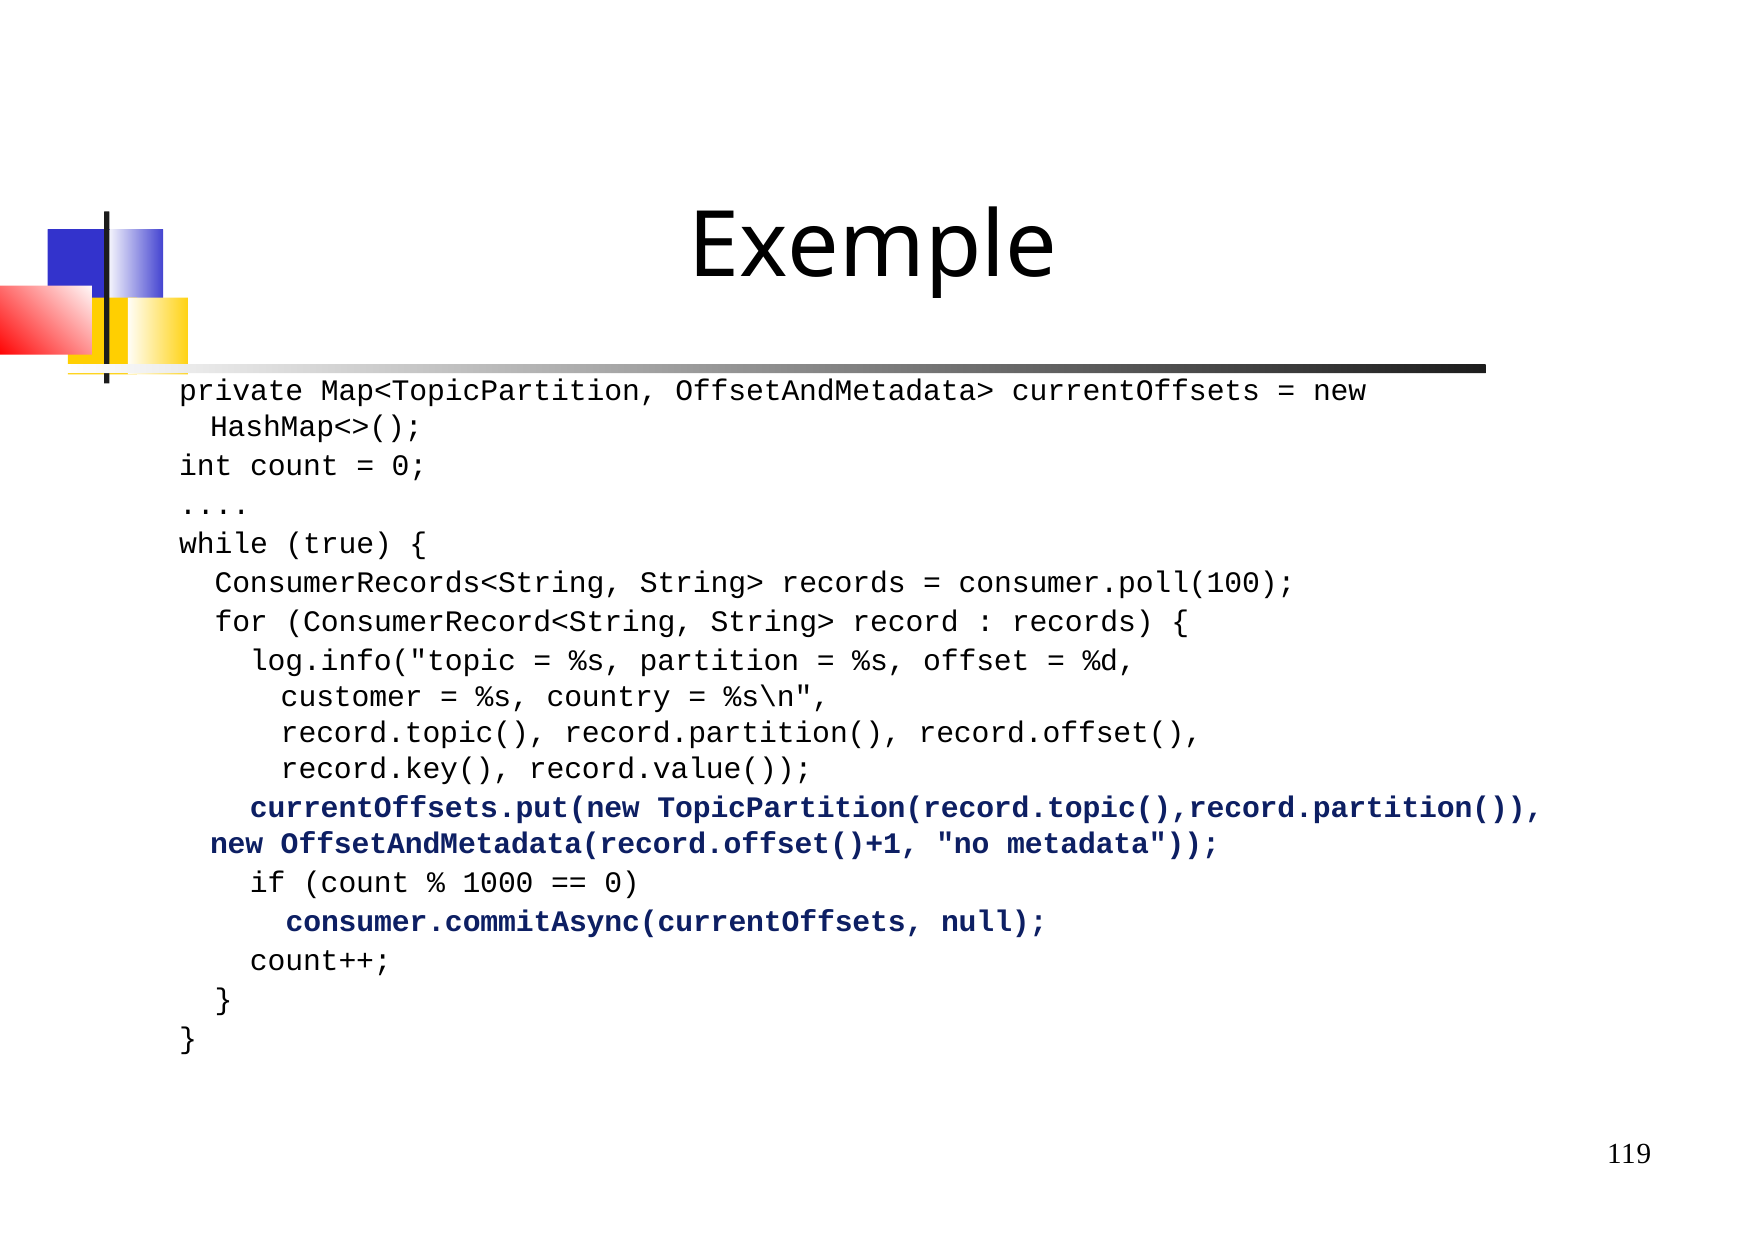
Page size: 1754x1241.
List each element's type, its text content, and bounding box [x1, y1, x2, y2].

list private Map<TopicPartition, OffsetAndMetadata> currentOffsets = new HashMap<>(); int count = 0; .... while (true) { ConsumerRecords<String, String> records = consumer.poll(100); for (ConsumerRecord<String, String> record : records) { log.info("topic = %s, partition = %s, offset = %d, customer = %s, country = %s\n", record.topic(), record.partition(), record.offset(), record.key(), record.value()); currentOffsets.put(new TopicPartition(record.topic(),record.partition()), new OffsetAndMetadata(record.offset()+1, "no metadata")); if (count % 1000 == 0) consumer.commitAsync(currentOffsets, null); count++; } } [179, 371, 1567, 1091]
title Exemple [179, 139, 1567, 351]
